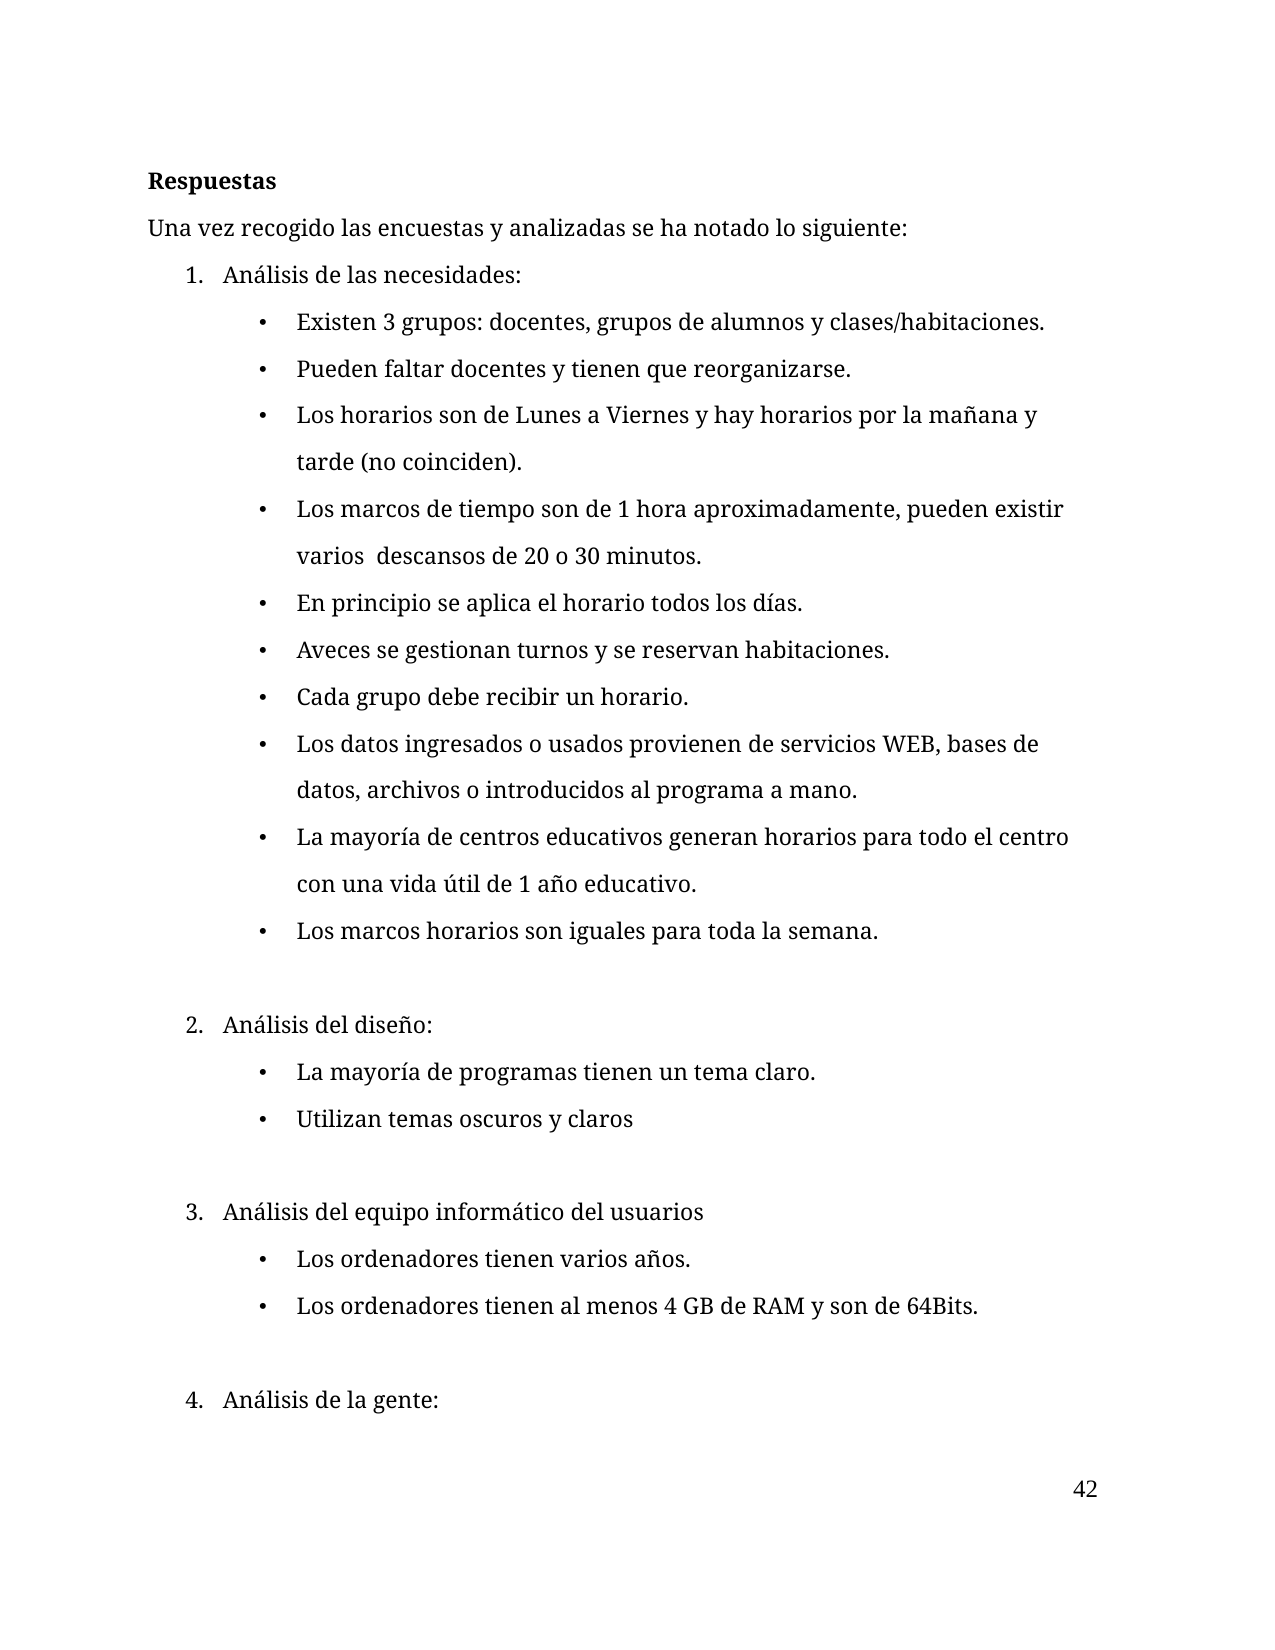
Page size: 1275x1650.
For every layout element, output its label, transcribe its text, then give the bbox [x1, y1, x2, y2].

list En principio se aplica el horario todos los días. [259, 587, 1098, 618]
list Análisis del equipo informático del usuarios [185, 1196, 1098, 1227]
list Pueden faltar docentes y tienen que reorganizarse. [259, 352, 1098, 384]
list Análisis de la gente: [185, 1384, 1098, 1415]
list Los ordenadores tienen varios años. [259, 1243, 1098, 1274]
text Una vez recogido las encuestas y analizadas se ha notado lo siguiente: [148, 212, 1098, 243]
list Los ordenadores tienen al menos 4 GB de RAM y son de 64Bits. [259, 1290, 1098, 1321]
text Respuestas [148, 165, 1098, 196]
list Los marcos horarios son iguales para toda la semana. [259, 915, 1098, 946]
list Aveces se gestionan turnos y se reservan habitaciones. [259, 634, 1098, 665]
list Análisis de las necesidades: [185, 259, 1098, 290]
list Los horarios son de Lunes a Viernes y hay horarios por la mañana y tarde (no coinciden). [259, 399, 1098, 477]
list La mayoría de centros educativos generan horarios para todo el centro con una vida útil de 1 año educativo. [259, 821, 1098, 899]
list Los datos ingresados o usados provienen de servicios WEB, bases de datos, archivos o introducidos al programa a mano. [259, 727, 1098, 806]
list Los marcos de tiempo son de 1 hora aproximadamente, pueden existir varios descansos de 20 o 30 minutos. [259, 493, 1098, 571]
list Cada grupo debe recibir un horario. [259, 681, 1098, 712]
list Existen 3 grupos: docentes, grupos de alumnos y clases/habitaciones. [259, 306, 1098, 337]
list La mayoría de programas tienen un tema claro. [259, 1056, 1098, 1087]
list Utilizan temas oscuros y claros [259, 1102, 1098, 1134]
list Análisis del diseño: [185, 1009, 1098, 1040]
